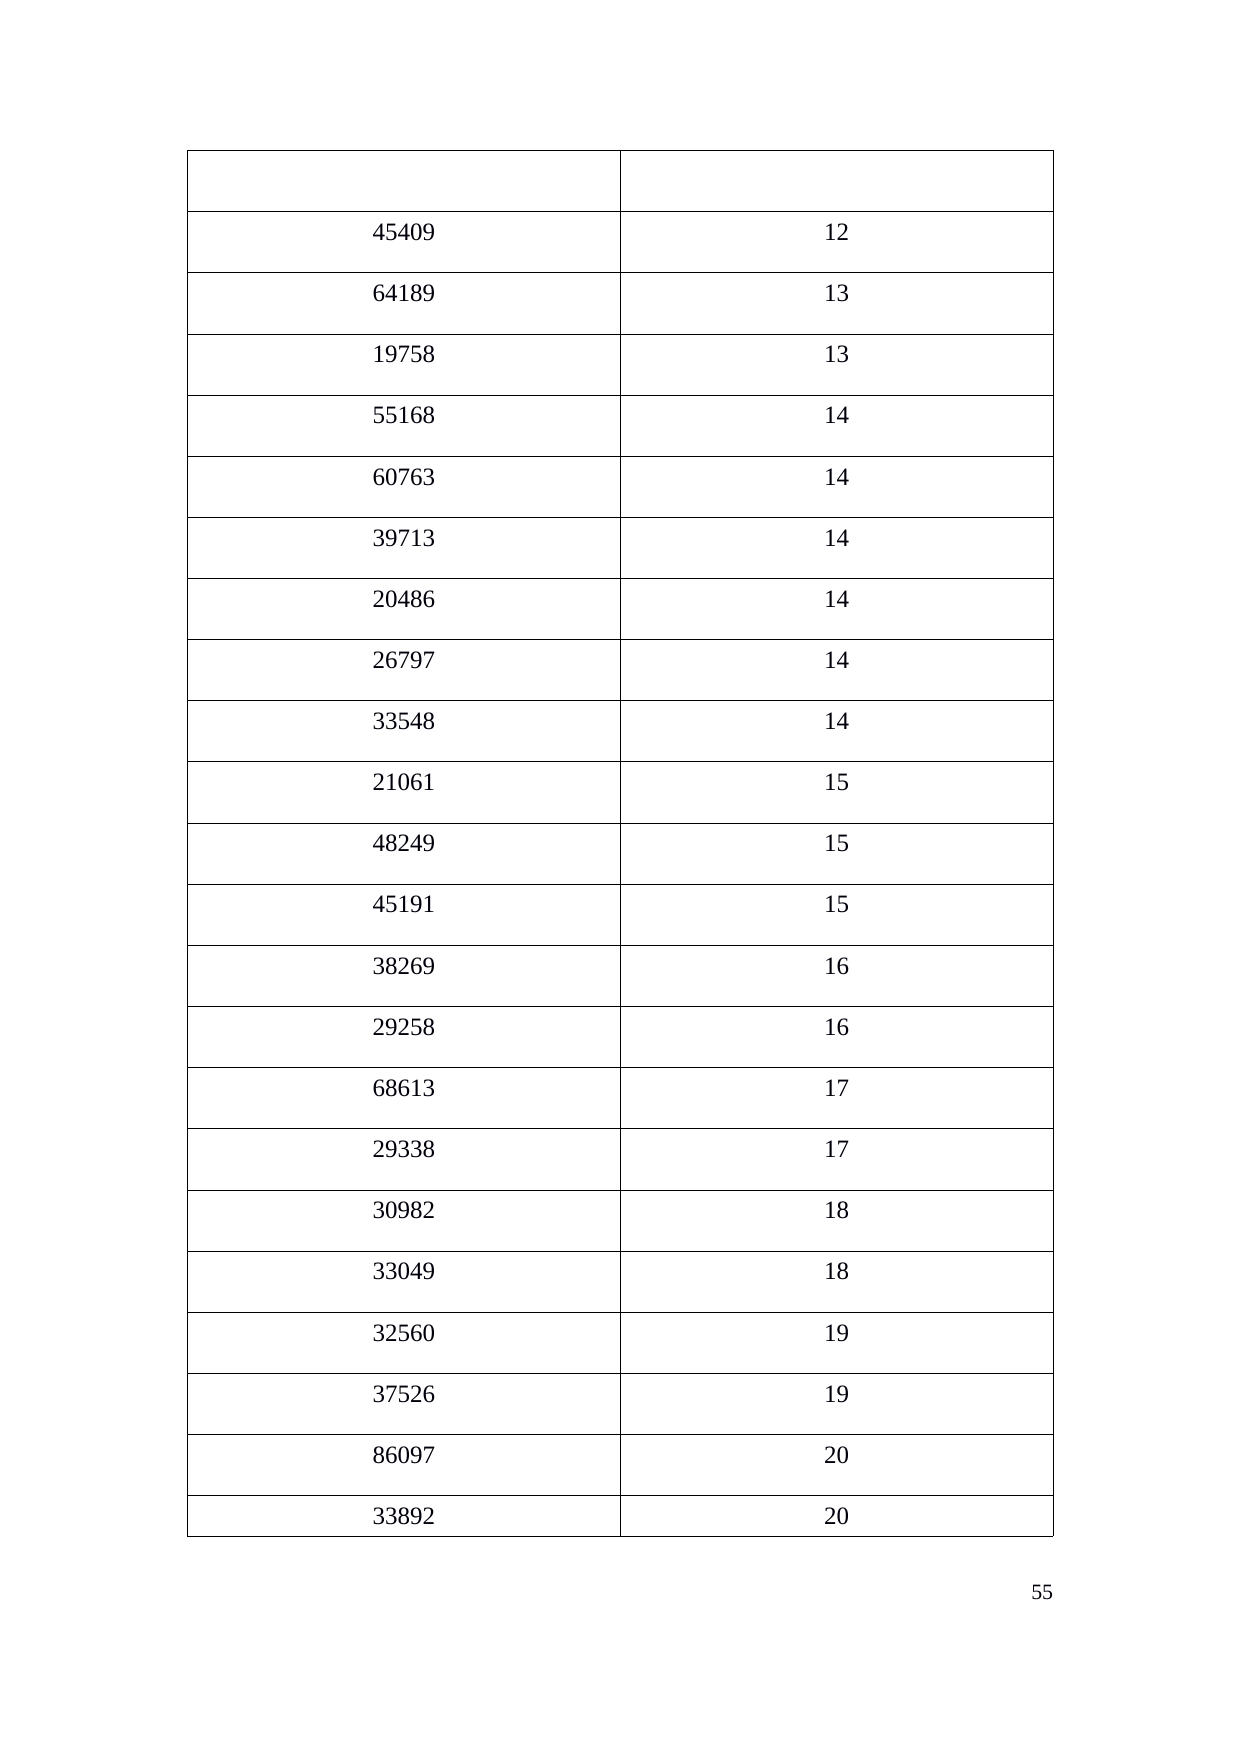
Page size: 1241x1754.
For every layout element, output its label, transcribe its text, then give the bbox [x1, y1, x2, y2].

table_cell 18 [621, 1252, 1053, 1312]
table_cell 38269 [188, 946, 620, 1006]
table_cell 14 [621, 518, 1053, 578]
table_cell 14 [621, 701, 1053, 761]
table_cell 18 [621, 1191, 1053, 1251]
table_cell 60763 [188, 457, 620, 517]
table_cell 19 [621, 1374, 1053, 1434]
table_cell 15 [621, 885, 1053, 945]
table_cell 48249 [188, 824, 620, 884]
table_cell 21061 [188, 762, 620, 823]
table_cell 33548 [188, 701, 620, 761]
table_cell 45409 [188, 212, 620, 272]
table_cell 17 [621, 1129, 1053, 1189]
table_cell 13 [621, 273, 1053, 333]
table_cell 33892 [188, 1496, 620, 1536]
table_cell 45191 [188, 885, 620, 945]
table_cell 17 [621, 1068, 1053, 1128]
table_cell 16 [621, 946, 1053, 1006]
table_cell [621, 151, 1053, 211]
table_cell 30982 [188, 1191, 620, 1251]
table_cell 20 [621, 1496, 1053, 1536]
table_cell 12 [621, 212, 1053, 272]
table_cell [188, 151, 620, 211]
table_cell 68613 [188, 1068, 620, 1128]
table_cell 13 [621, 335, 1053, 394]
table_cell 33049 [188, 1252, 620, 1312]
table_cell 16 [621, 1007, 1053, 1067]
table_cell 20486 [188, 579, 620, 639]
table_cell 32560 [188, 1313, 620, 1373]
table_cell 39713 [188, 518, 620, 578]
table_cell 37526 [188, 1374, 620, 1434]
table_cell 14 [621, 396, 1053, 456]
table_cell 26797 [188, 640, 620, 700]
table_cell 20 [621, 1435, 1053, 1495]
table_cell 29338 [188, 1129, 620, 1189]
table_cell 29258 [188, 1007, 620, 1067]
table_cell 55168 [188, 396, 620, 456]
table_cell 14 [621, 457, 1053, 517]
table_cell 15 [621, 824, 1053, 884]
table_cell 14 [621, 579, 1053, 639]
table_cell 86097 [188, 1435, 620, 1495]
table_cell 14 [621, 640, 1053, 700]
table_cell 19 [621, 1313, 1053, 1373]
table_cell 19758 [188, 335, 620, 394]
table_cell 64189 [188, 273, 620, 333]
table_cell 15 [621, 762, 1053, 823]
